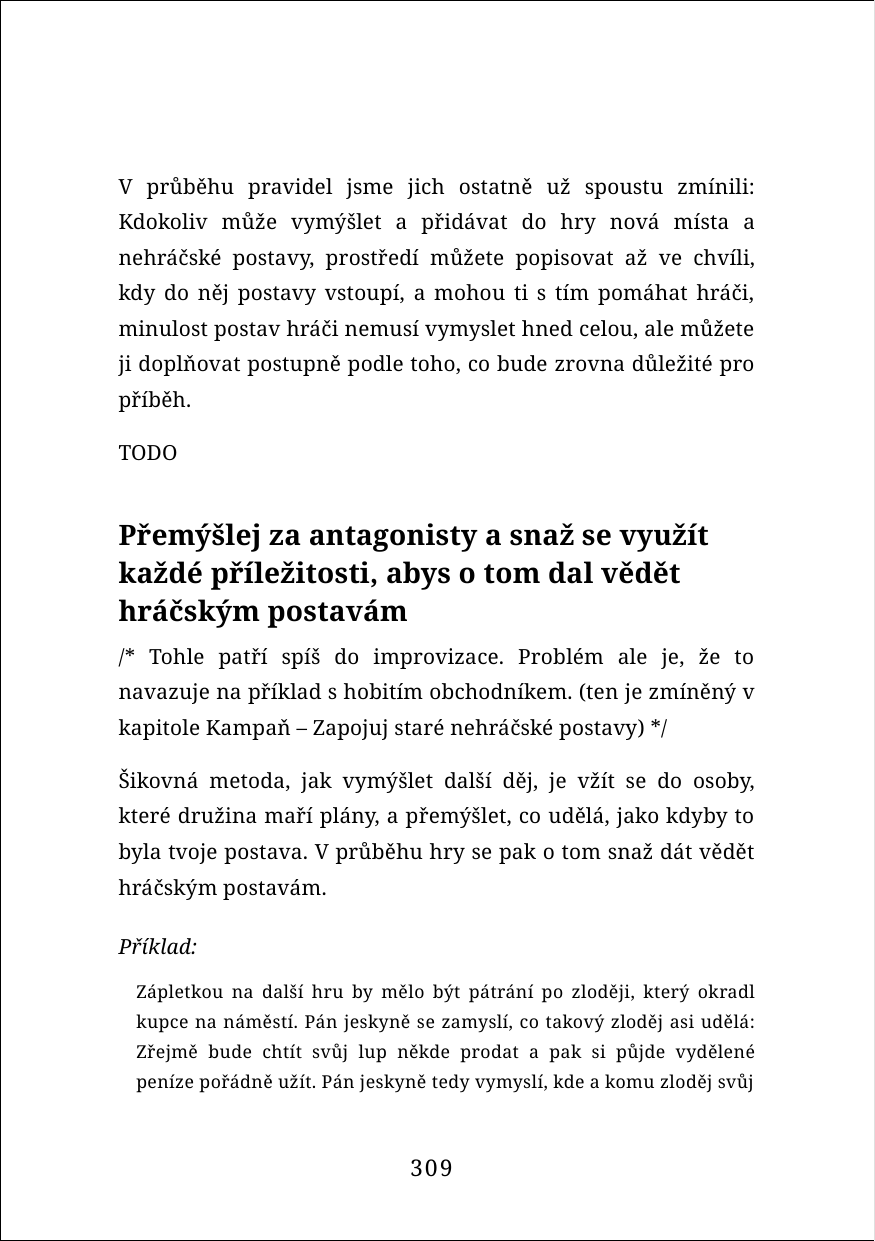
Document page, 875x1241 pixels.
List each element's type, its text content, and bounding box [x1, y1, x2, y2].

text Příklad: [118, 932, 756, 960]
text Zápletkou na další hru by mělo být pátrání po zloději, který okradl kupce na náměstí. Pán jeskyně se zamyslí, co takový zloděj asi udělá: Zřejmě bude chtít svůj lup někde prodat a pak si půjde vydělené peníze pořádně užít. Pán jeskyně tedy vymyslí, kde a komu zloděj svůj [136, 979, 756, 1094]
text V průběhu pravidel jsme jich ostatně už spoustu zmínili: Kdokoliv může vymýšlet a přidávat do hry nová místa a nehráčské postavy, prostředí můžete popisovat až ve chvíli, kdy do něj postavy vstoupí, a mohou ti s tím pomáhat hráči, minulost postav hráči nemusí vymyslet hned celou, ale můžete ji doplňovat postupně podle toho, co bude zrovna důležité pro příběh. [118, 172, 756, 413]
subtitle Přemýšlej za antagonisty a snaž se využít každé příležitosti, abys o tom dal vědět hráčským postavám [118, 515, 756, 630]
text TODO [118, 438, 756, 467]
text Šikovná metoda, jak vymýšlet další děj, je vžít se do osoby, které družina maří plány, a přemýšlet, co udělá, jako kdyby to byla tvoje postava. V průběhu hry se pak o tom snaž dát vědět hráčským postavám. [118, 766, 756, 901]
text /* Tohle patří spíš do improvizace. Problém ale je, že to navazuje na příklad s hobitím obchodníkem. (ten je zmíněný v kapitole Kampaň – Zapojuj staré nehráčské postavy) */ [118, 642, 756, 741]
